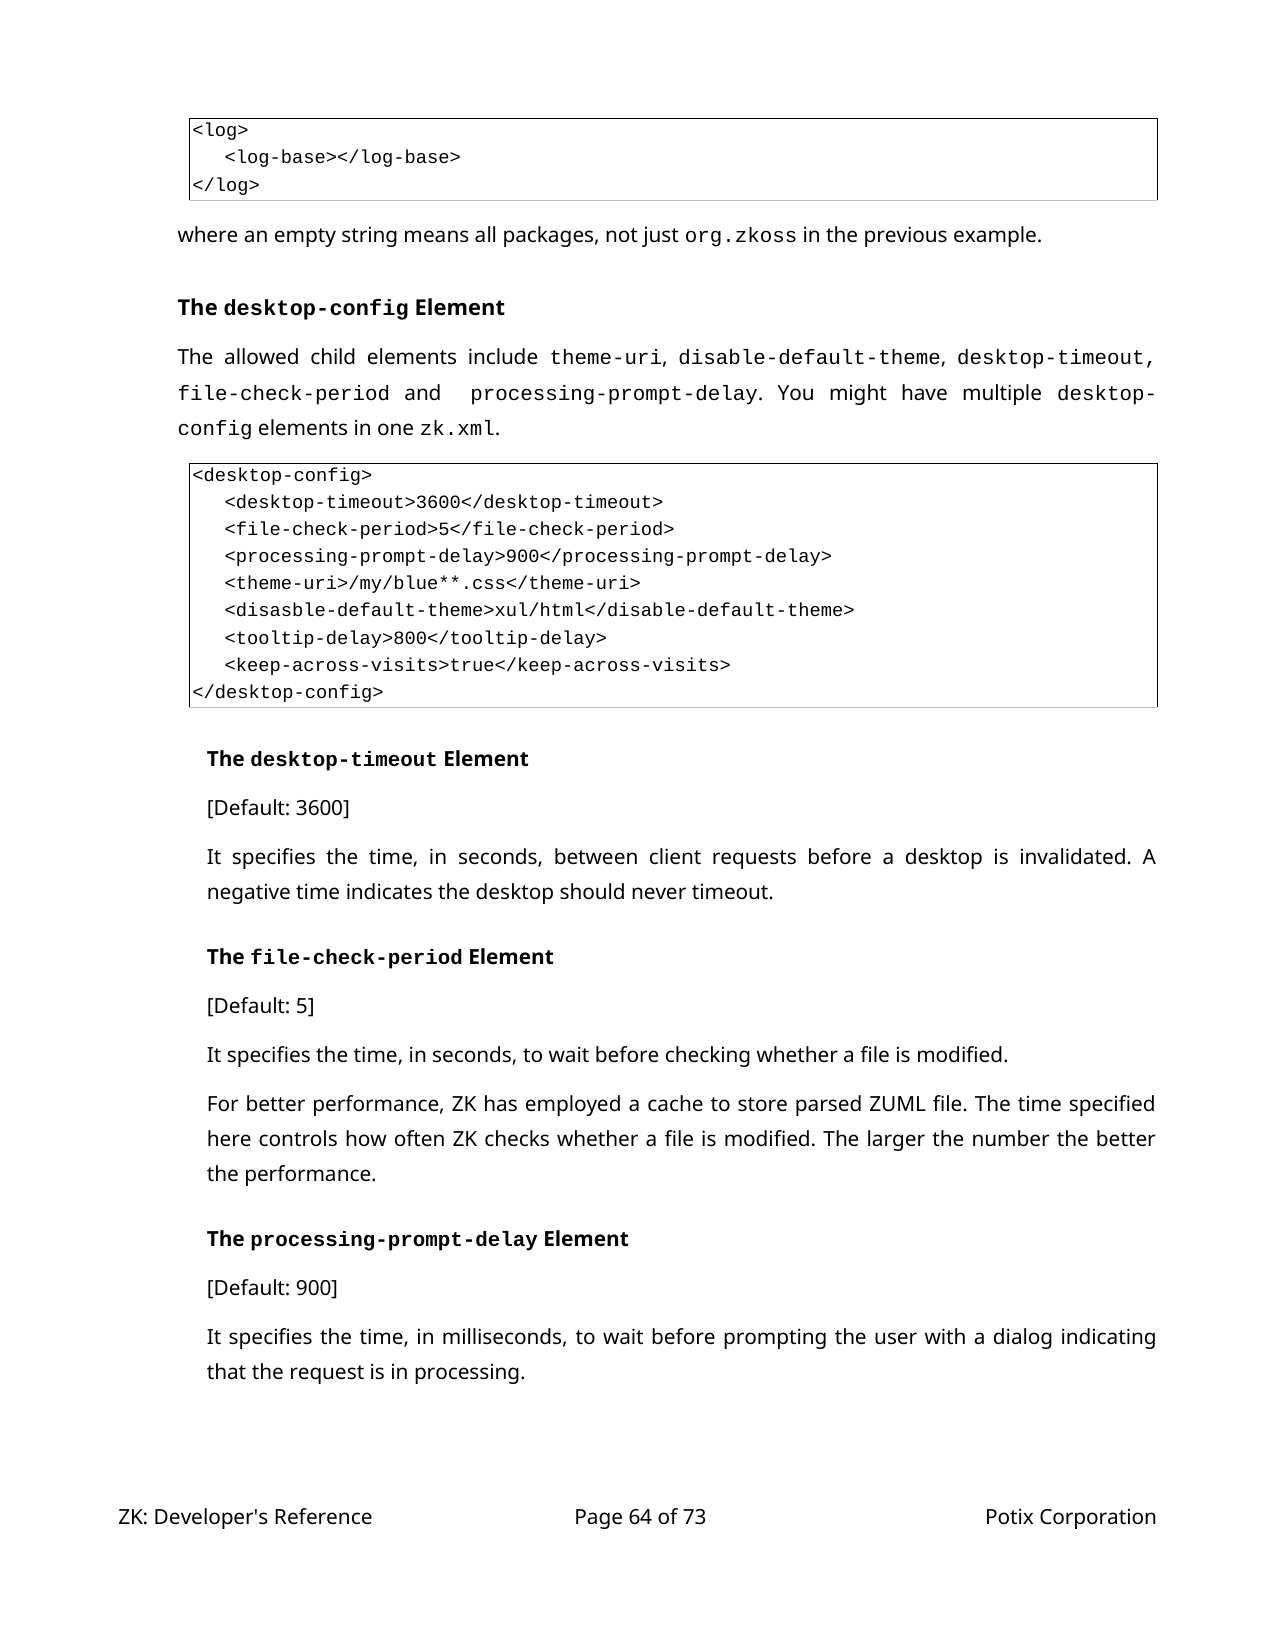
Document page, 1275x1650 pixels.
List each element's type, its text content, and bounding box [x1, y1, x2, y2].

subtitle The desktop-config Element [177, 291, 1157, 322]
text </log> [190, 172, 1157, 200]
text <log-base></log-base> [190, 145, 1157, 169]
text <processing-prompt-delay>900</processing-prompt-delay> [190, 544, 1157, 568]
text It specifies the time, in seconds, to wait before checking whether a file is modified. [207, 1040, 1157, 1068]
subtitle The file-check-period Element [207, 942, 1157, 971]
subtitle The processing-prompt-delay Element [207, 1224, 1157, 1253]
text </desktop-config> [190, 680, 1157, 707]
text [Default: 5] [207, 991, 1157, 1019]
text <file-check-period>5</file-check-period> [190, 517, 1157, 541]
text <desktop-config> [190, 464, 1157, 487]
subtitle The desktop-timeout Element [207, 744, 1157, 772]
text <keep-across-visits>true</keep-across-visits> [190, 653, 1157, 677]
text For better performance, ZK has employed a cache to store parsed ZUML file. The time specified here controls how often ZK checks whether a file is modified. The larger the number the better the performance. [207, 1089, 1157, 1187]
text [Default: 900] [207, 1273, 1157, 1302]
text It specifies the time, in milliseconds, to wait before prompting the user with a dialog indicating that the request is in processing. [207, 1322, 1157, 1386]
text <tooltip-delay>800</tooltip-delay> [190, 626, 1157, 650]
text <desktop-timeout>3600</desktop-timeout> [190, 489, 1157, 514]
text The allowed child elements include theme-uri, disable-default-theme, desktop-timeout, file-check-period and processing-prompt-delay. You might have multiple desktop-config elements in one zk.xml. [177, 342, 1157, 442]
text where an empty string means all packages, not just org.zkoss in the previous example. [177, 220, 1157, 249]
text It specifies the time, in seconds, between client requests before a desktop is invalidated. A negative time indicates the desktop should never timeout. [207, 842, 1157, 905]
text <disasble-default-theme>xul/html</disable-default-theme> [190, 598, 1157, 623]
text <theme-uri>/my/blue**.css</theme-uri> [190, 571, 1157, 595]
text [Default: 3600] [207, 793, 1157, 821]
text <log> [190, 119, 1157, 142]
